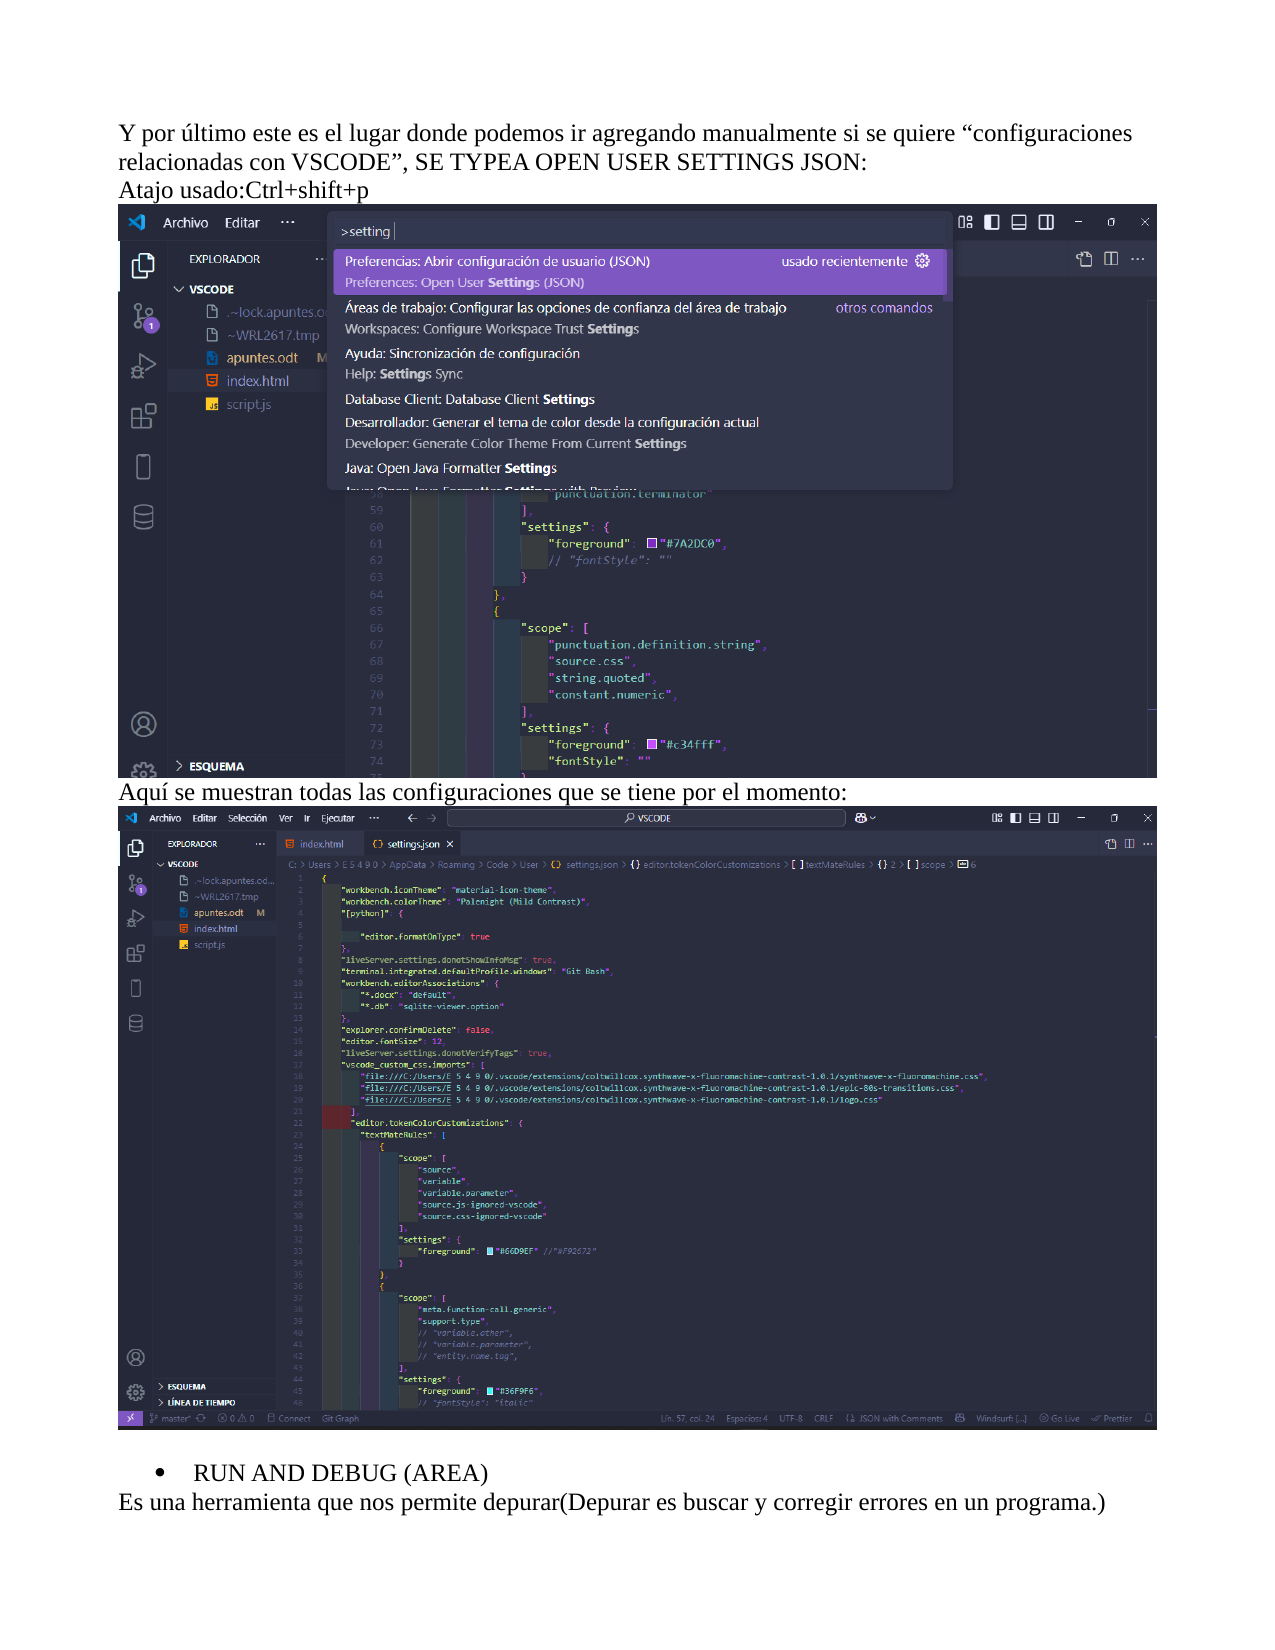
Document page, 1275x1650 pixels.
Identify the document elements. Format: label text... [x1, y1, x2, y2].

text Y por último este es el lugar donde podemos ir agregando manualmente si se quiere “configuraciones relacionadas con VSCODE”, SE TYPEA OPEN USER SETTINGS JSON: [118, 118, 1157, 176]
text Aquí se muestran todas las configuraciones que se tiene por el momento: [118, 778, 1157, 806]
text Es una herramienta que nos permite depurar(Depurar es buscar y corregir errores en un programa.) [118, 1487, 1157, 1516]
text Atajo usado:Ctrl+shift+p [118, 176, 1157, 204]
list RUN AND DEBUG (AREA) [156, 1458, 1157, 1487]
